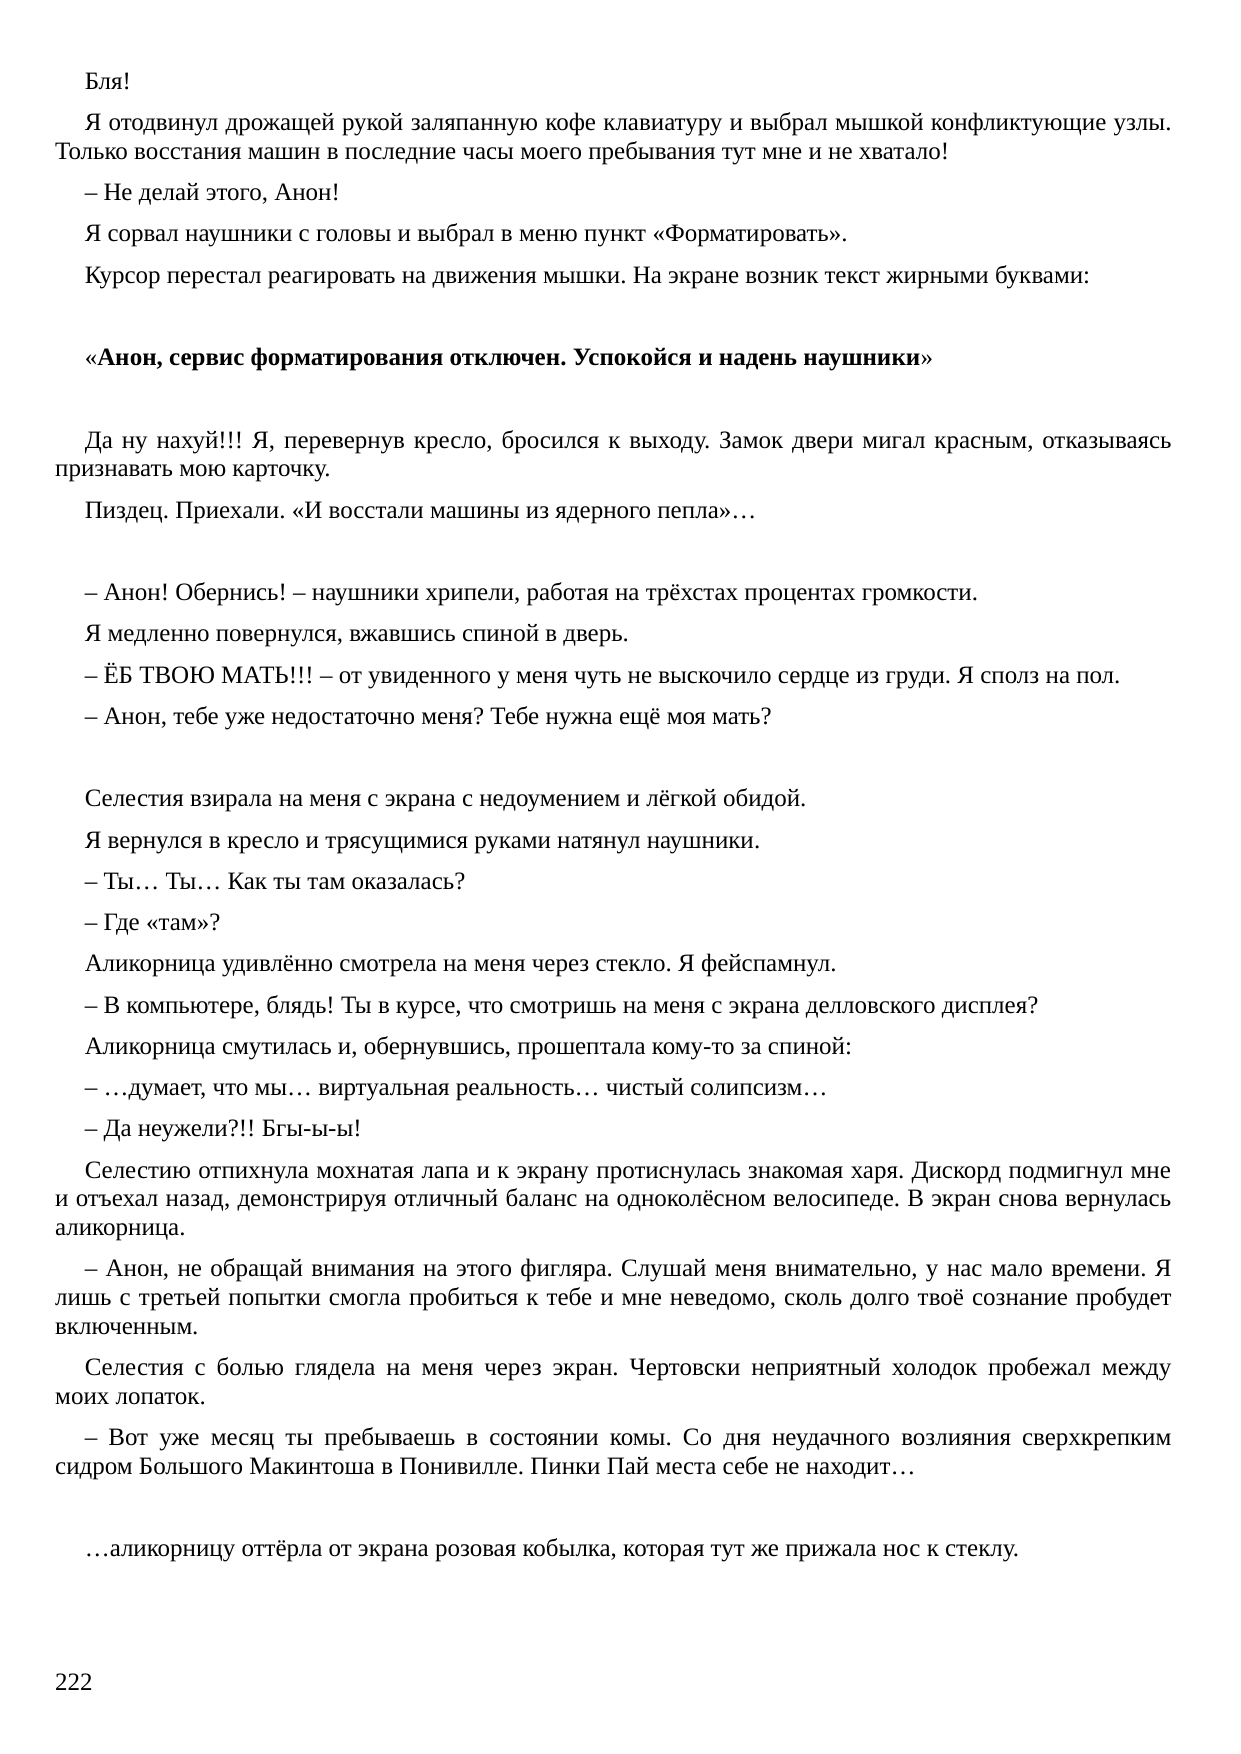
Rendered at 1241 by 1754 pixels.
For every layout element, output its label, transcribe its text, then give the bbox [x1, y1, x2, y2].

text Я вернулся в кресло и трясущимися руками натянул наушники. [55, 825, 1173, 853]
text Я сорвал наушники с головы и выбрал в меню пункт «Форматировать». [55, 218, 1173, 247]
text Аликорница смутилась и, обернувшись, прошептала кому-то за спиной: [55, 1031, 1173, 1060]
text – Анон! Обернись! – наушники хрипели, работая на трёхстах процентах громкости. [55, 577, 1173, 606]
text Да ну нахуй!!! Я, перевернув кресло, бросился к выходу. Замок двери мигал красным, отказываясь признавать мою карточку. [55, 425, 1173, 482]
text Я медленно повернулся, вжавшись спиной в дверь. [55, 618, 1173, 647]
text – В компьютере, блядь! Ты в курсе, что смотришь на меня с экрана делловского дисплея? [55, 990, 1173, 1018]
text – Вот уже месяц ты пребываешь в состоянии комы. Со дня неудачного возлияния сверхкрепким сидром Большого Макинтоша в Понивилле. Пинки Пай места себе не находит… [55, 1422, 1173, 1480]
text – …думает, что мы… виртуальная реальность… чистый солипсизм… [55, 1072, 1173, 1101]
text – Не делай этого, Анон! [55, 177, 1173, 206]
text – Анон, не обращай внимания на этого фигляра. Слушай меня внимательно, у нас мало времени. Я лишь с третьей попытки смогла пробиться к тебе и мне неведомо, сколь долго твоё сознание пробудет включенным. [55, 1253, 1173, 1340]
text Курсор перестал реагировать на движения мышки. На экране возник текст жирными буквами: [55, 260, 1173, 288]
text – Анон, тебе уже недостаточно меня? Тебе нужна ещё моя мать? [55, 701, 1173, 730]
text – ЁБ ТВОЮ МАТЬ!!! – от увиденного у меня чуть не выскочило сердце из груди. Я сполз на пол. [55, 660, 1173, 688]
text – Ты… Ты… Как ты там оказалась? [55, 866, 1173, 895]
text …аликорницу оттёрла от экрана розовая кобылка, которая тут же прижала нос к стеклу. [55, 1533, 1173, 1562]
text Аликорница удивлённо смотрела на меня через стекло. Я фейспамнул. [55, 948, 1173, 977]
text Я отодвинул дрожащей рукой заляпанную кофе клавиатуру и выбрал мышкой конфликтующие узлы. Только восстания машин в последние часы моего пребывания тут мне и не хватало! [55, 107, 1173, 165]
text Селестию отпихнула мохнатая лапа и к экрану протиснулась знакомая харя. Дискорд подмигнул мне и отъехал назад, демонстрируя отличный баланс на одноколёсном велосипеде. В экран снова вернулась аликорница. [55, 1155, 1173, 1241]
text – Да неужели?!! Бгы-ы-ы! [55, 1113, 1173, 1142]
text Пиздец. Приехали. «И восстали машины из ядерного пепла»… [55, 495, 1173, 523]
text Селестия с болью глядела на меня через экран. Чертовски неприятный холодок пробежал между моих лопаток. [55, 1352, 1173, 1410]
text «Анон, сервис форматирования отключен. Успокойся и надень наушники» [55, 342, 1173, 371]
text – Где «там»? [55, 907, 1173, 936]
text Селестия взирала на меня с экрана с недоумением и лёгкой обидой. [55, 783, 1173, 812]
text Бля! [55, 66, 1173, 95]
